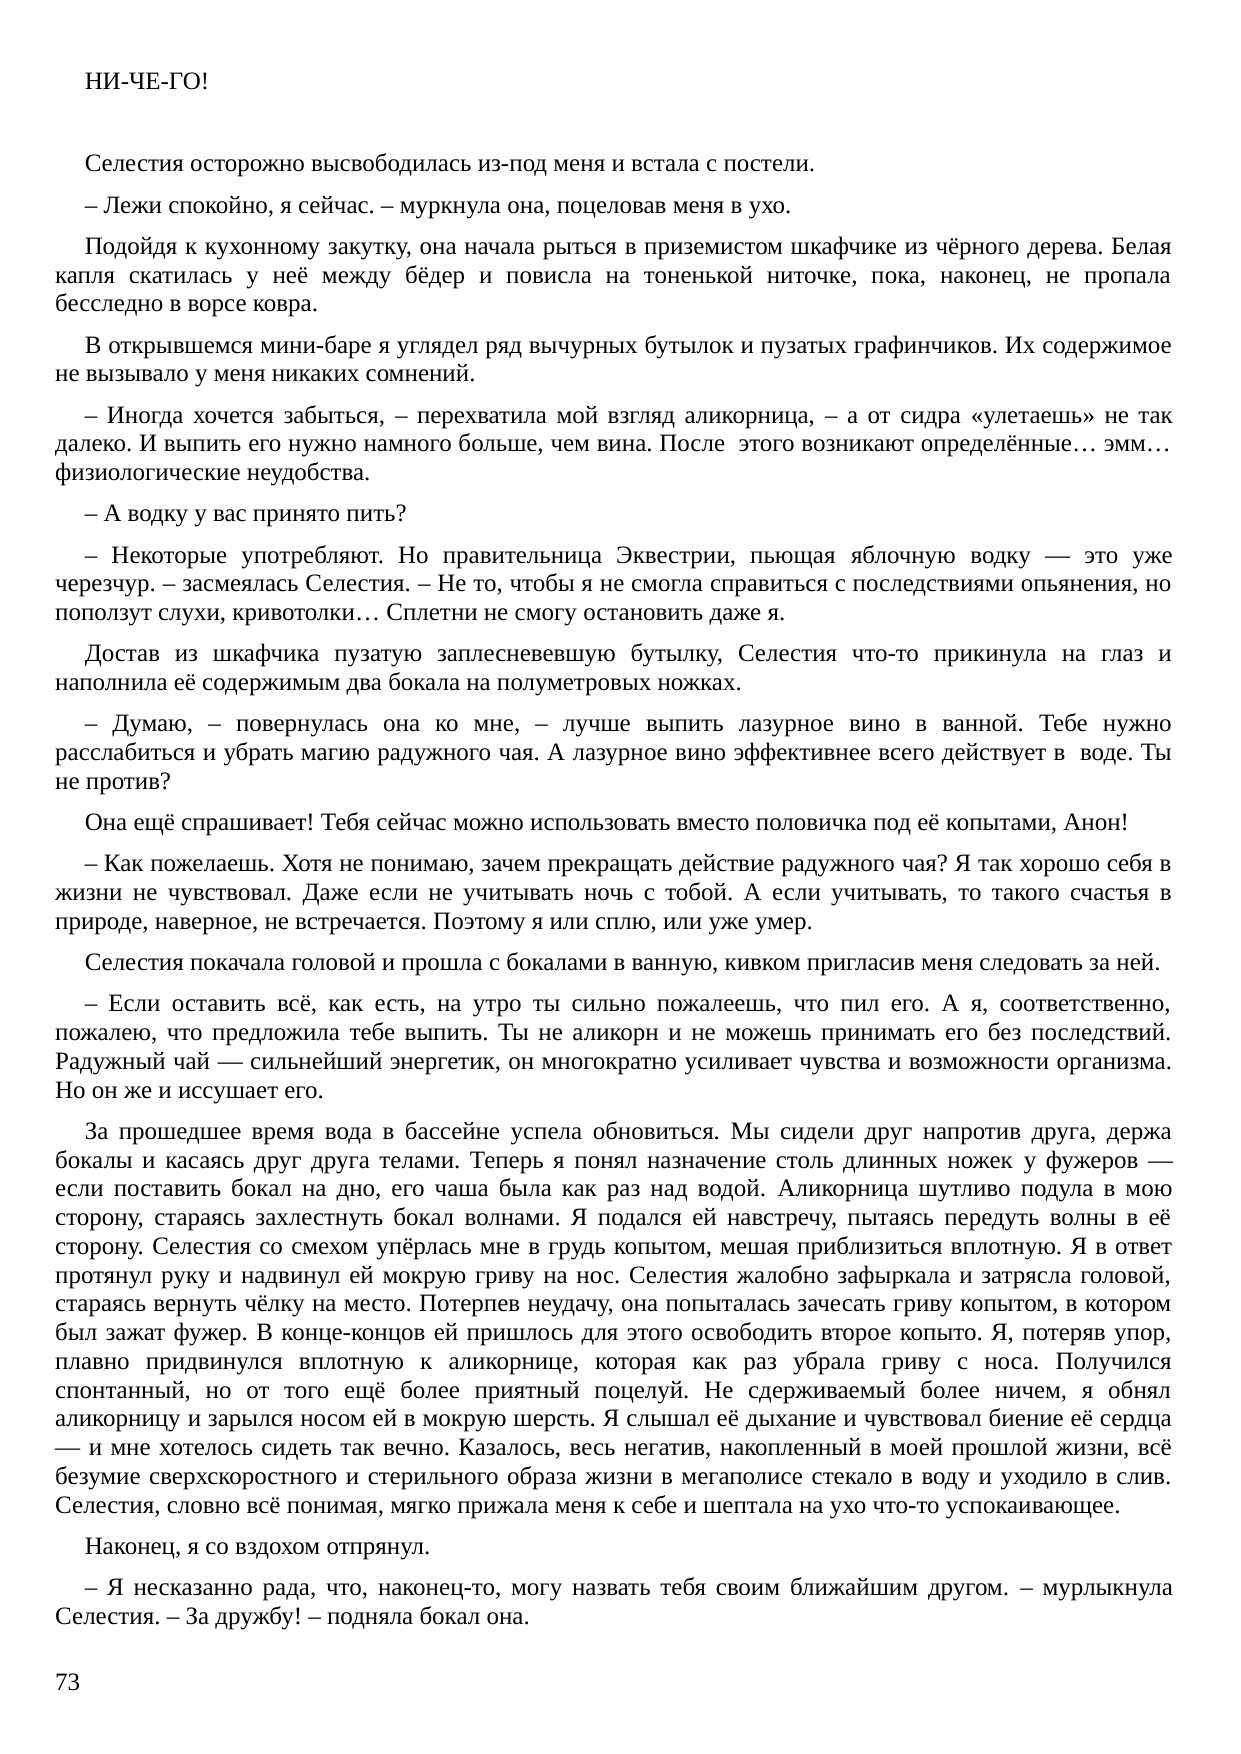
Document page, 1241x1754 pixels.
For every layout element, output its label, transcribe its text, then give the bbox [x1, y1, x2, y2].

text – А водку у вас принято пить? [55, 498, 1173, 527]
text – Я несказанно рада, что, наконец-то, могу назвать тебя своим ближайшим другом. – мурлыкнула Селестия. – За дружбу! – подняла бокал она. [55, 1572, 1173, 1630]
text – Иногда хочется забыться, – перехватила мой взгляд аликорница, – а от сидра «улетаешь» не так далеко. И выпить его нужно намного больше, чем вина. После этого возникают определённые… эмм… физиологические неудобства. [55, 400, 1173, 486]
text Селестия покачала головой и прошла с бокалами в ванную, кивком пригласив меня следовать за ней. [55, 947, 1173, 976]
text Она ещё спрашивает! Тебя сейчас можно использовать вместо половичка под её копытами, Анон! [55, 807, 1173, 836]
text За прошедшее время вода в бассейне успела обновиться. Мы сидели друг напротив друга, держа бокалы и касаясь друг друга телами. Теперь я понял назначение столь длинных ножек у фужеров — если поставить бокал на дно, его чаша была как раз над водой. Аликорница шутливо подула в мою сторону, стараясь захлестнуть бокал волнами. Я подался ей навстречу, пытаясь передуть волны в её сторону. Селестия со смехом упёрлась мне в грудь копытом, мешая приблизиться вплотную. Я в ответ протянул руку и надвинул ей мокрую гриву на нос. Селестия жалобно зафыркала и затрясла головой, стараясь вернуть чёлку на место. Потерпев неудачу, она попыталась зачесать гриву копытом, в котором был зажат фужер. В конце-концов ей пришлось для этого освободить второе копыто. Я, потеряв упор, плавно придвинулся вплотную к аликорнице, которая как раз убрала гриву с носа. Получился спонтанный, но от того ещё более приятный поцелуй. Не сдерживаемый более ничем, я обнял аликорницу и зарылся носом ей в мокрую шерсть. Я слышал её дыхание и чувствовал биение её сердца — и мне хотелось сидеть так вечно. Казалось, весь негатив, накопленный в моей прошлой жизни, всё безумие сверхскоростного и стерильного образа жизни в мегаполисе стекало в воду и уходило в слив. Селестия, словно всё понимая, мягко прижала меня к себе и шептала на ухо что-то успокаивающее. [55, 1116, 1173, 1518]
text – Лежи спокойно, я сейчас. – муркнула она, поцеловав меня в ухо. [55, 190, 1173, 218]
text – Думаю, – повернулась она ко мне, – лучше выпить лазурное вино в ванной. Тебе нужно расслабиться и убрать магию радужного чая. А лазурное вино эффективнее всего действует в воде. Ты не против? [55, 708, 1173, 795]
text Достав из шкафчика пузатую заплесневевшую бутылку, Селестия что-то прикинула на глаз и наполнила её содержимым два бокала на полуметровых ножках. [55, 638, 1173, 696]
text Селестия осторожно высвободилась из-под меня и встала с постели. [55, 148, 1173, 177]
text В открывшемся мини-баре я углядел ряд вычурных бутылок и пузатых графинчиков. Их содержимое не вызывало у меня никаких сомнений. [55, 330, 1173, 387]
text Подойдя к кухонному закутку, она начала рыться в приземистом шкафчике из чёрного дерева. Белая капля скатилась у неё между бёдер и повисла на тоненькой ниточке, пока, наконец, не пропала бесследно в ворсе ковра. [55, 231, 1173, 317]
text НИ-ЧЕ-ГО! [55, 66, 1173, 95]
text Наконец, я со вздохом отпрянул. [55, 1531, 1173, 1560]
text – Некоторые употребляют. Но правительница Эквестрии, пьющая яблочную водку — это уже черезчур. – засмеялась Селестия. – Не то, чтобы я не смогла справиться с последствиями опьянения, но поползут слухи, кривотолки… Сплетни не смогу остановить даже я. [55, 540, 1173, 626]
text – Как пожелаешь. Хотя не понимаю, зачем прекращать действие радужного чая? Я так хорошо себя в жизни не чувствовал. Даже если не учитывать ночь с тобой. А если учитывать, то такого счастья в природе, наверное, не встречается. Поэтому я или сплю, или уже умер. [55, 848, 1173, 935]
text – Если оставить всё, как есть, на утро ты сильно пожалеешь, что пил его. А я, соответственно, пожалею, что предложила тебе выпить. Ты не аликорн и не можешь принимать его без последствий. Радужный чай — сильнейший энергетик, он многократно усиливает чувства и возможности организма. Но он же и иссушает его. [55, 988, 1173, 1103]
